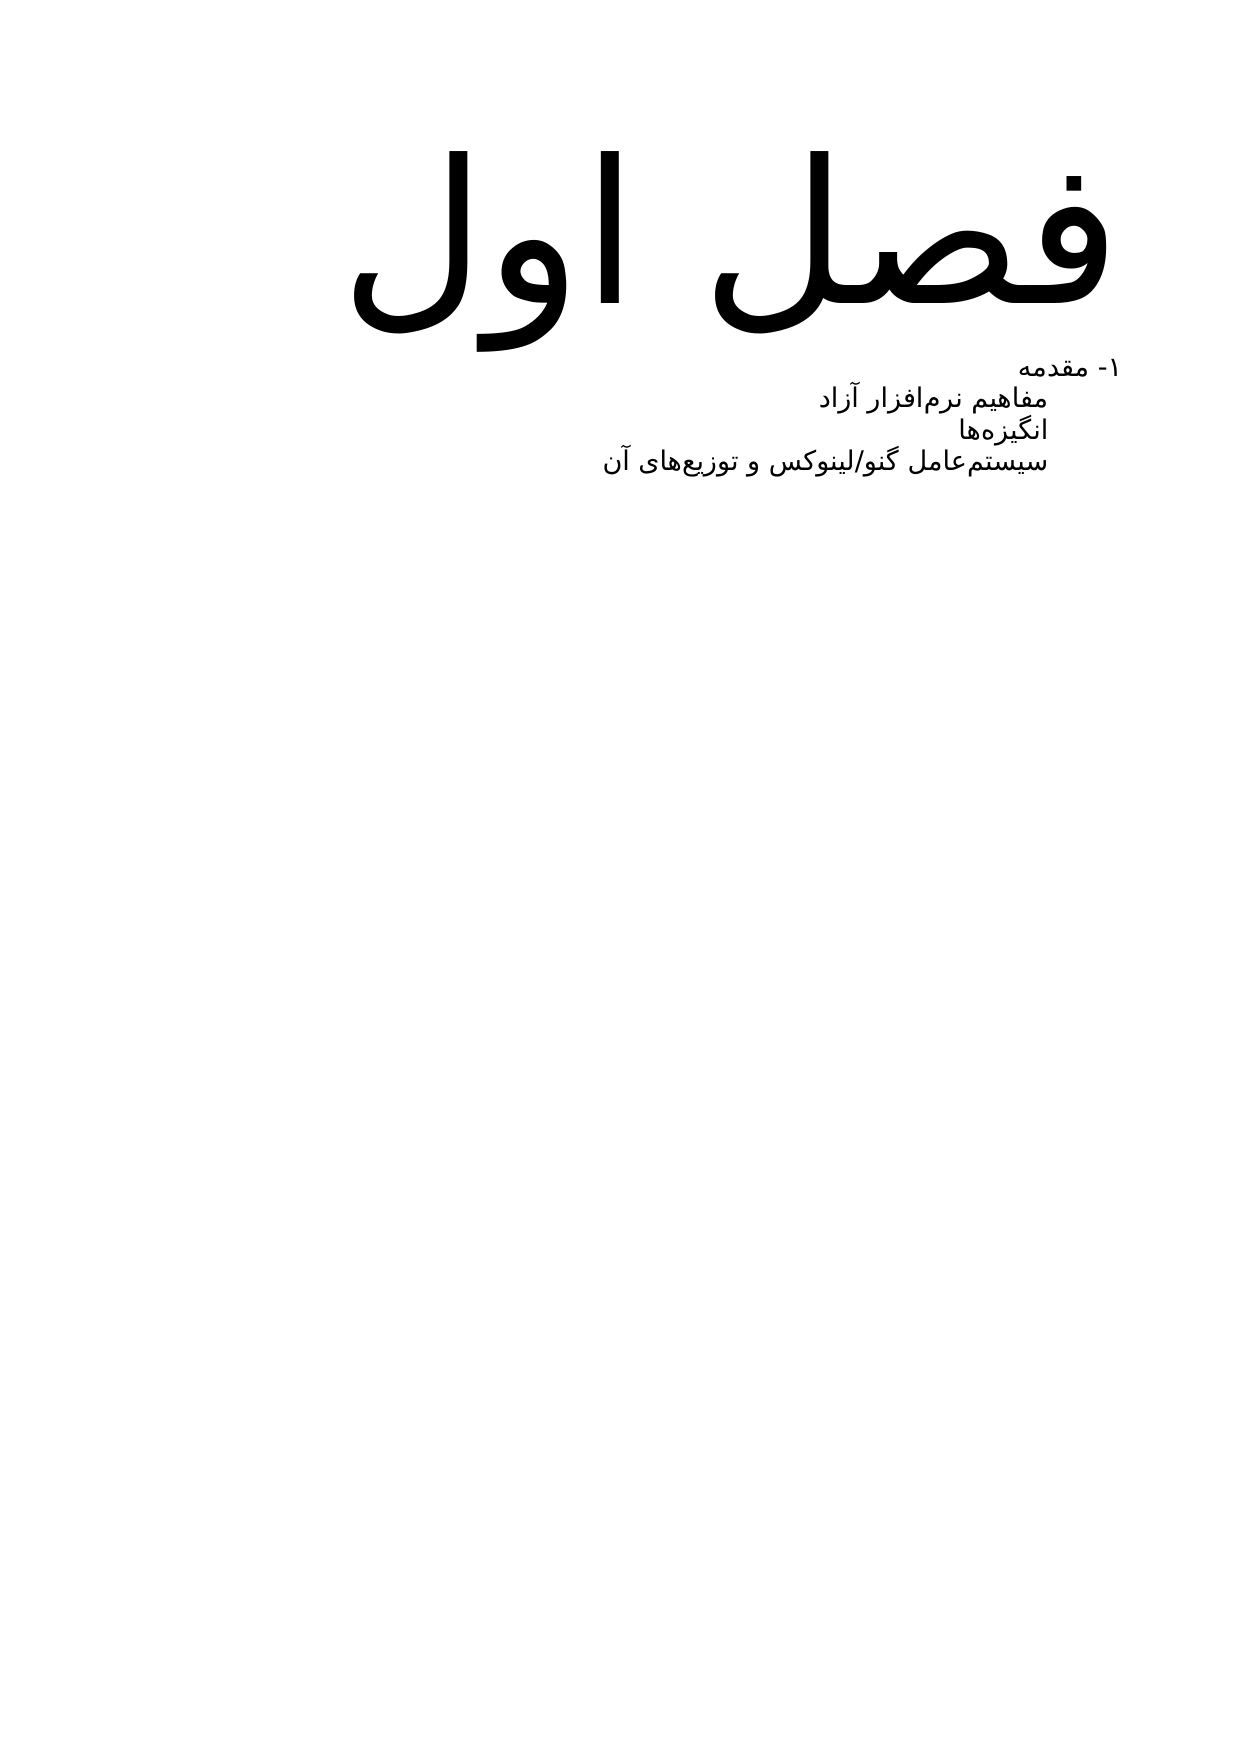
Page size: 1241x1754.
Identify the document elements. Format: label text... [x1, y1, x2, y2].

text ۱- مقدمه [118, 351, 1122, 382]
text مفاهیم نرم‌افزار آزاد [118, 382, 1048, 414]
text فصل اول [118, 118, 1122, 351]
text انگیزه‌ها [118, 414, 1048, 446]
text سیستم‌عامل گنو/لینوکس و توزیع‌های آن [118, 446, 1122, 477]
